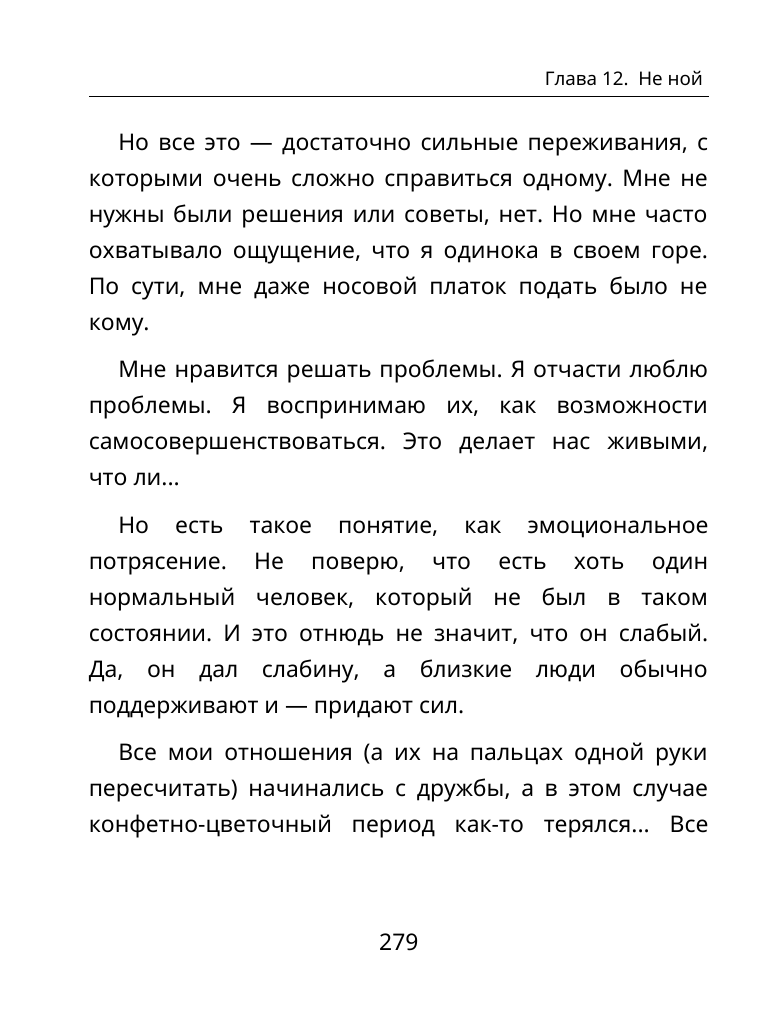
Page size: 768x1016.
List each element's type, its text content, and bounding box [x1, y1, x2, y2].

text Но есть такое понятие, как эмоциональное потрясение. Не поверю, что есть хоть один нормальный человек, который не был в таком состоянии. И это отнюдь не значит, что он слабый. Да, он дал слабину, а близкие люди обычно поддерживают и — придают сил. [88, 509, 709, 720]
text Все мои отношения (а их на пальцах одной руки пересчитать) начинались с дружбы, а в этом случае конфетно-цветочный период как-то терялся... Все [88, 736, 709, 839]
text Мне нравится решать проблемы. Я отчасти люблю проблемы. Я воспринимаю их, как возможности самосовершенствоваться. Это делает нас живыми, что ли... [88, 353, 709, 492]
text Но все это — достаточно сильные переживания, с которыми очень сложно справиться одному. Мне не нужны были решения или советы, нет. Но мне часто охватывало ощущение, что я одинока в своем горе. По сути, мне даже носовой платок подать было не кому. [88, 126, 709, 337]
